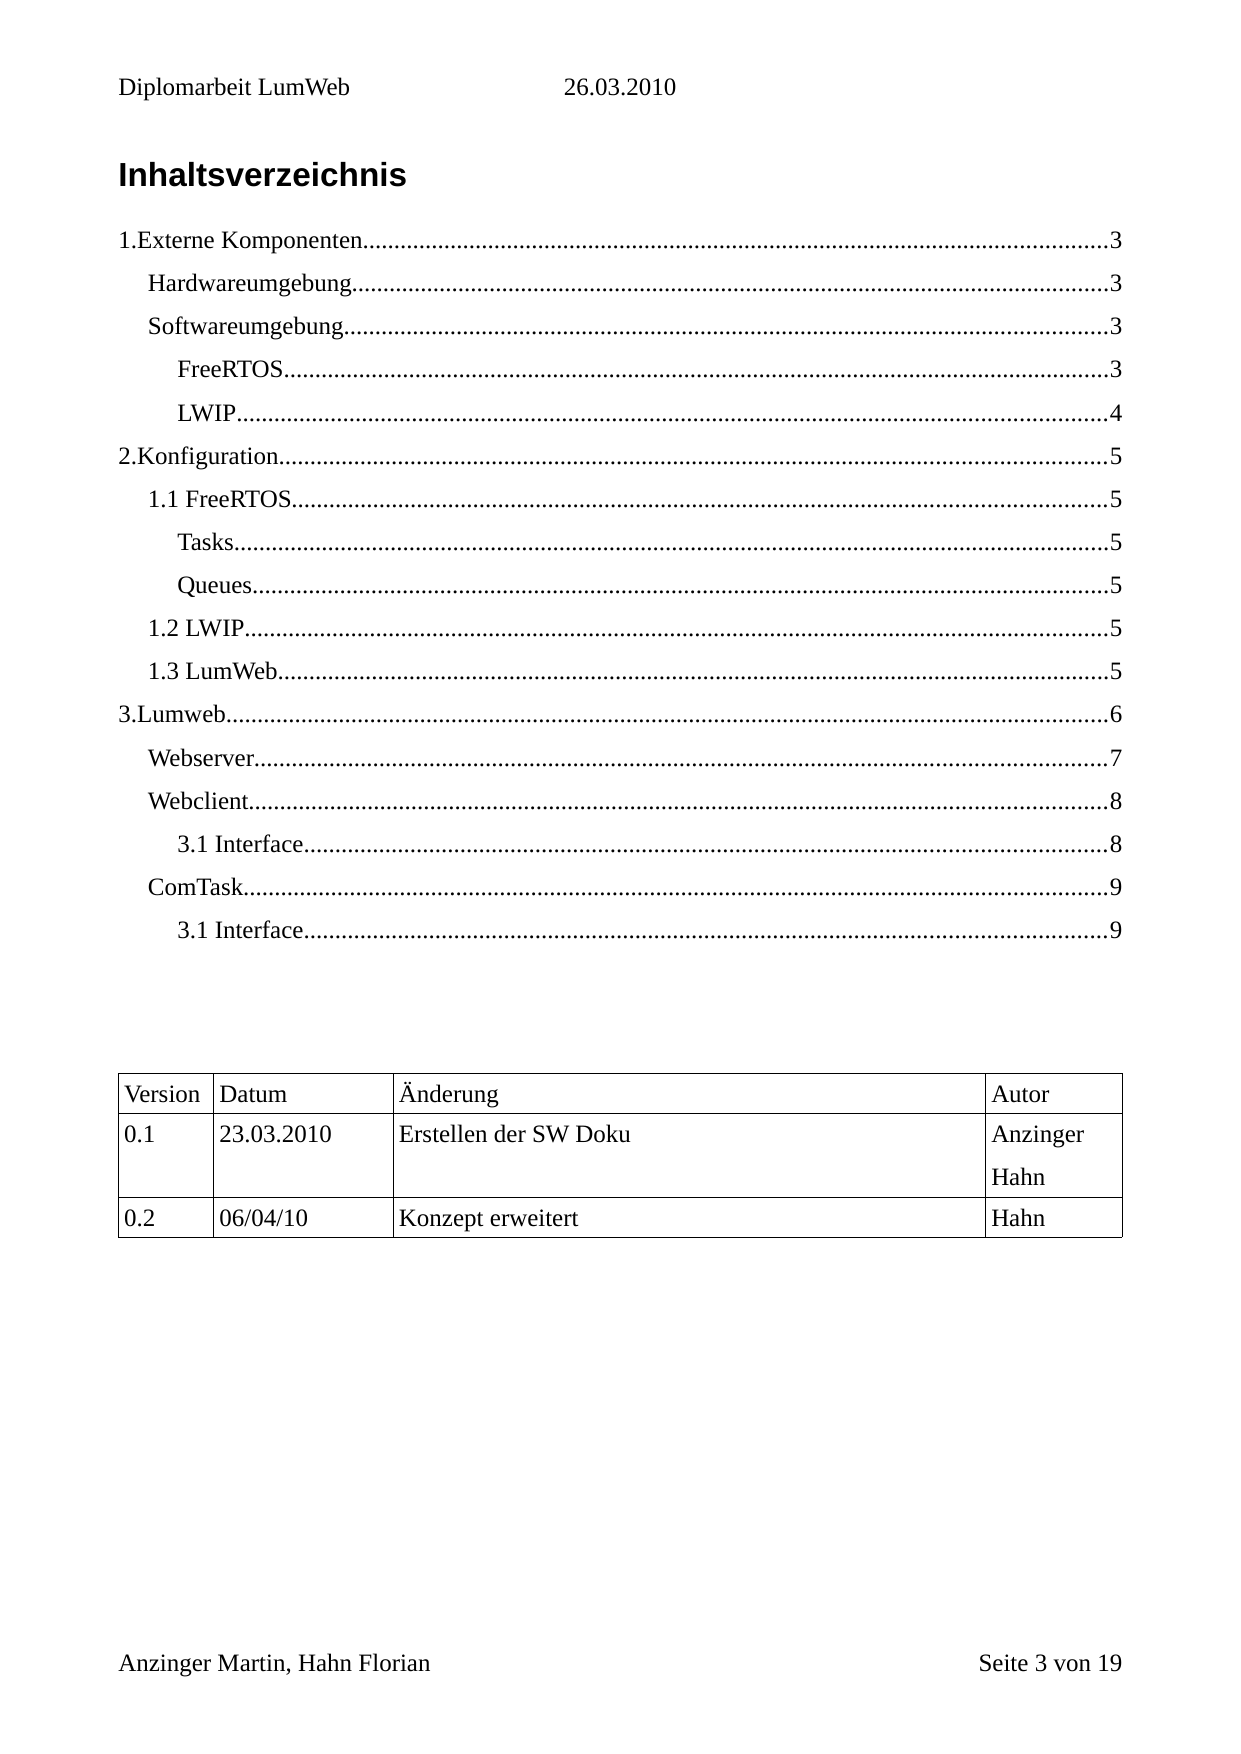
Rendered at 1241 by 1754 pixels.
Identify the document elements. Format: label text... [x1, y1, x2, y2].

text 3.1 Interface 8 [177, 829, 1122, 858]
text 1.Externe Komponenten 3 [118, 225, 1122, 254]
table_cell 0.2 [119, 1198, 213, 1237]
table_header Version [119, 1074, 213, 1113]
table_cell Anzinger Hahn [986, 1114, 1122, 1197]
text Tasks 5 [177, 527, 1122, 556]
text Softwareumgebung 3 [148, 311, 1122, 340]
text 1.2 LWIP 5 [148, 613, 1122, 642]
table_cell 0.1 [119, 1114, 213, 1197]
text Webserver 7 [148, 743, 1122, 771]
text FreeRTOS 3 [177, 354, 1122, 383]
text 3.1 Interface 9 [177, 915, 1122, 944]
text 1.1 FreeRTOS 5 [148, 484, 1122, 513]
table_cell 06/04/10 [214, 1198, 393, 1237]
subtitle Inhaltsverzeichnis [118, 155, 1122, 193]
text 3.Lumweb 6 [118, 699, 1122, 728]
table_cell Erstellen der SW Doku [394, 1114, 985, 1197]
table_header Autor [986, 1074, 1122, 1113]
text 1.3 LumWeb 5 [148, 656, 1122, 685]
table_header Datum [214, 1074, 393, 1113]
text ComTask 9 [148, 872, 1122, 901]
text Hardwareumgebung 3 [148, 268, 1122, 297]
table_cell Hahn [986, 1198, 1122, 1237]
text LWIP 4 [177, 398, 1122, 426]
table_cell 23.03.2010 [214, 1114, 393, 1197]
text 2.Konfiguration 5 [118, 441, 1122, 469]
table_header Änderung [394, 1074, 985, 1113]
text Queues 5 [177, 570, 1122, 599]
text Webclient 8 [148, 786, 1122, 814]
table_cell Konzept erweitert [394, 1198, 985, 1237]
